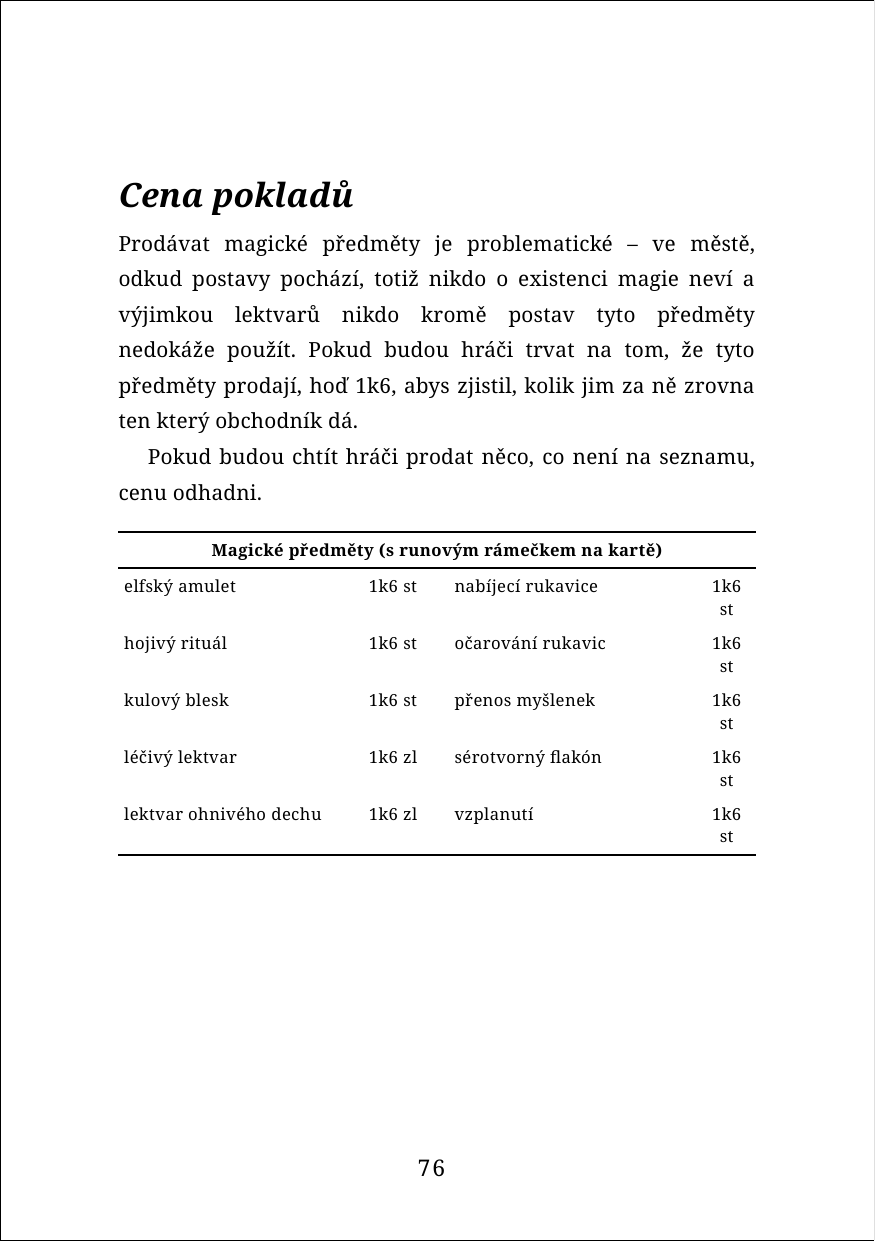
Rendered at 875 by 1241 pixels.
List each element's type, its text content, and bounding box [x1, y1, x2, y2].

table_cell 1k6 zl [360, 797, 425, 853]
table_cell [425, 569, 449, 626]
table_cell léčivý lektvar [118, 740, 360, 797]
table_cell 1k6 st [360, 683, 425, 740]
text Prodávat magické předměty je problematické – ve městě, odkud postavy pochází, totiž nikdo o existenci magie neví a výjimkou lektvarů nikdo kromě postav tyto předměty nedokáže použít. Pokud budou hráči trvat na tom, že tyto předměty prodají, hoď 1k6, abys zjistil, kolik jim za ně zrovna ten který obchodník dá. Pokud budou chtít hráči prodat něco, co není na seznamu, cenu odhadni. [118, 229, 756, 506]
table_cell hojivý rituál [118, 626, 360, 683]
table_cell 1k6 st [697, 683, 756, 740]
table_cell vzplanutí [449, 797, 697, 853]
table_cell elfský amulet [118, 569, 360, 626]
table_cell sérotvorný flakón [449, 740, 697, 797]
table_cell 1k6 st [360, 569, 425, 626]
table_cell [425, 797, 449, 853]
table_cell lektvar ohnivého dechu [118, 797, 360, 853]
table_cell [425, 683, 449, 740]
subtitle Cena pokladů [118, 172, 756, 217]
table_cell [425, 626, 449, 683]
table_header Magické předměty (s runovým rámečkem na kartě) [118, 533, 756, 567]
table_cell [425, 740, 449, 797]
table_cell 1k6 st [697, 569, 756, 626]
table_cell očarování rukavic [449, 626, 697, 683]
table_cell přenos myšlenek [449, 683, 697, 740]
table_cell 1k6 st [360, 626, 425, 683]
table_cell 1k6 st [697, 797, 756, 853]
table_cell 1k6 st [697, 740, 756, 797]
table_cell 1k6 st [697, 626, 756, 683]
table_cell nabíjecí rukavice [449, 569, 697, 626]
table_cell kulový blesk [118, 683, 360, 740]
table_cell 1k6 zl [360, 740, 425, 797]
